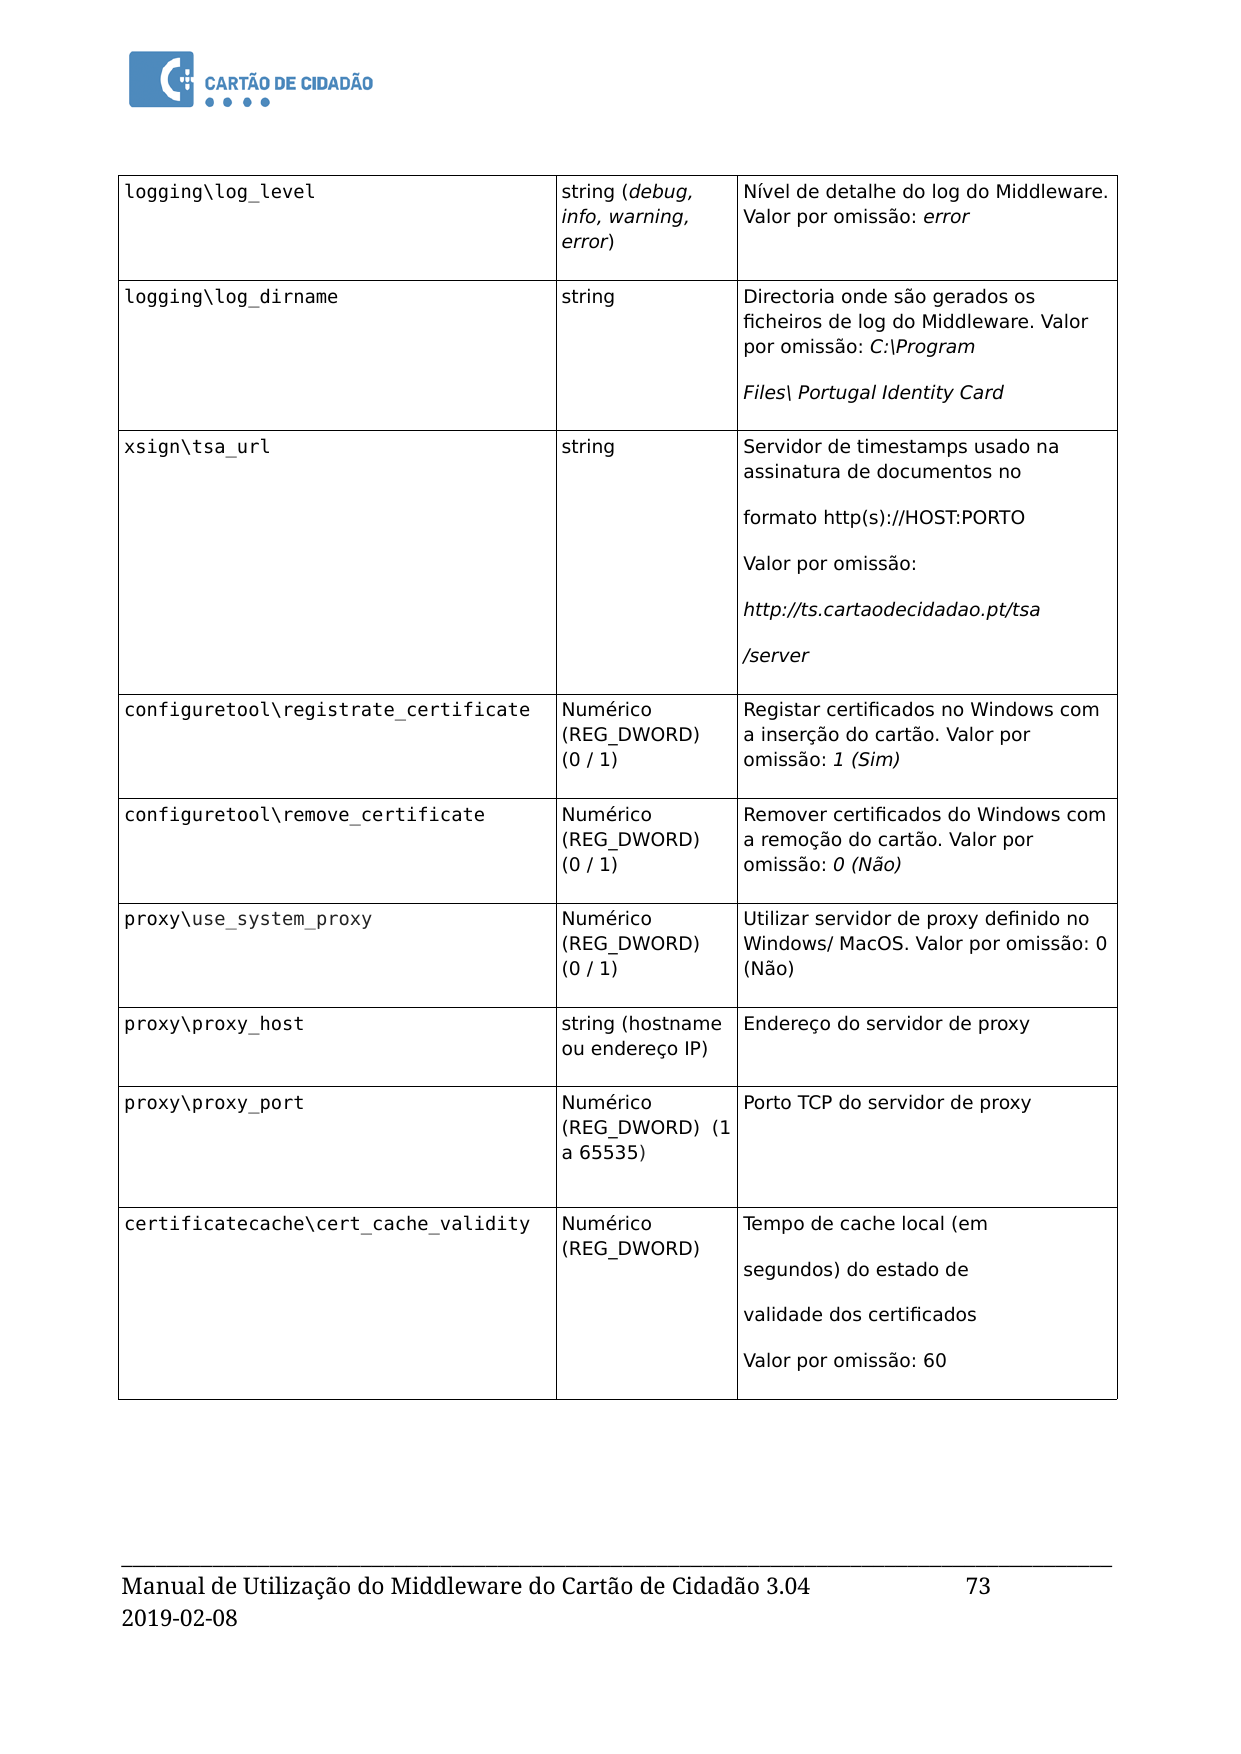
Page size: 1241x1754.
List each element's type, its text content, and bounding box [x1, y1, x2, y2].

table_cell proxy\proxy_host [119, 1008, 556, 1086]
table_cell configuretool\remove_certificate [119, 799, 556, 902]
table_cell Numérico (REG_DWORD) (0 / 1) [557, 904, 737, 1007]
table_cell Directoria onde são gerados os ficheiros de log do Middleware. Valor por omissão: C:\Program Files\ Portugal Identity Card [738, 281, 1117, 430]
table_cell Numérico (REG_DWORD) (1 a 65535) [557, 1087, 737, 1207]
table_cell string (debug, info, warning, error) [557, 176, 737, 280]
table_cell xsign\tsa_url [119, 431, 556, 693]
table_cell Endereço do servidor de proxy [738, 1008, 1117, 1086]
table_cell string (hostname ou endereço IP) [557, 1008, 737, 1086]
table_cell Registar certificados no Windows com a inserção do cartão. Valor por omissão: 1 (Sim) [738, 695, 1117, 798]
table_cell Utilizar servidor de proxy definido no Windows/ MacOS. Valor por omissão: 0 (Não) [738, 904, 1117, 1007]
table_cell logging\log_dirname [119, 281, 556, 430]
table_cell Porto TCP do servidor de proxy [738, 1087, 1117, 1207]
table_cell Tempo de cache local (em segundos) do estado de validade dos certificados Valor por omissão: 60 [738, 1208, 1117, 1399]
table_cell Remover certificados do Windows com a remoção do cartão. Valor por omissão: 0 (Não) [738, 799, 1117, 902]
table_cell configuretool\registrate_certificate [119, 695, 556, 798]
table_cell string [557, 431, 737, 693]
table_cell Servidor de timestamps usado na assinatura de documentos no formato http(s)://HOST:PORTO Valor por omissão: http://ts.cartaodecidadao.pt/tsa /server [738, 431, 1117, 693]
table_cell certificatecache\cert_cache_validity [119, 1208, 556, 1399]
table_cell logging\log_level [119, 176, 556, 280]
table_cell Numérico (REG_DWORD) (0 / 1) [557, 695, 737, 798]
table_cell Numérico (REG_DWORD) [557, 1208, 737, 1399]
picture [127, 45, 420, 115]
table_cell Numérico (REG_DWORD) (0 / 1) [557, 799, 737, 902]
table_cell proxy\proxy_port [119, 1087, 556, 1207]
table_cell proxy\use_system_proxy [119, 904, 556, 1007]
table_cell Nível de detalhe do log do Middleware. Valor por omissão: error [738, 176, 1117, 280]
table_cell string [557, 281, 737, 430]
